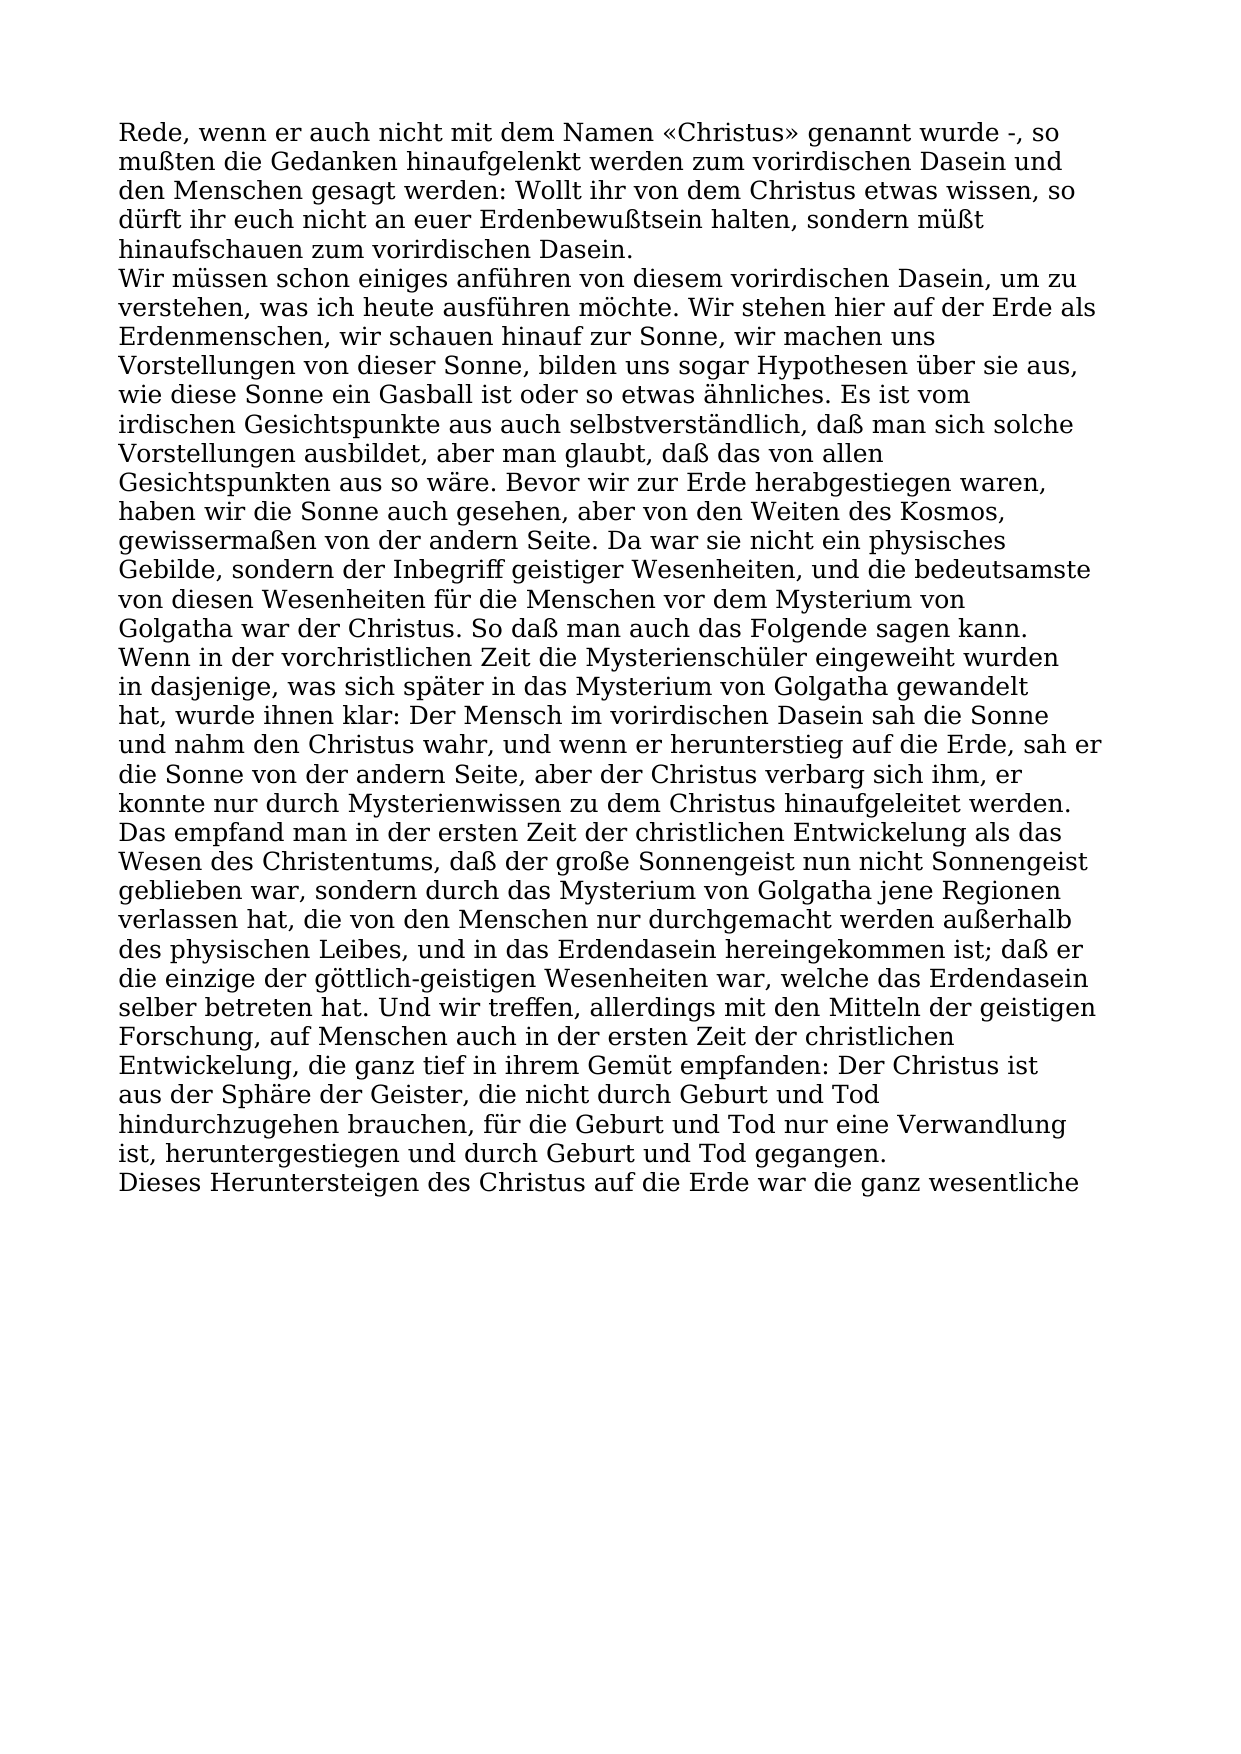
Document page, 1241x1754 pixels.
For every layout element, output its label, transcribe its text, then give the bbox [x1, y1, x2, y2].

text gewissermaßen von der andern Seite. Da war sie nicht ein physisches [118, 526, 1122, 556]
text irdischen Gesichtspunkte aus auch selbstverständlich, daß man sich solche [118, 410, 1122, 439]
text verstehen, was ich heute ausführen möchte. Wir stehen hier auf der Erde als [118, 293, 1122, 322]
text mußten die Gedanken hinaufgelenkt werden zum vorirdischen Dasein und [118, 147, 1122, 176]
text Gesichtspunkten aus so wäre. Bevor wir zur Erde herabgestiegen waren, [118, 468, 1122, 497]
text Vorstellungen ausbildet, aber man glaubt, daß das von allen [118, 439, 1122, 468]
text Gebilde, sondern der Inbegriff geistiger Wesenheiten, und die bedeutsamste [118, 556, 1122, 585]
text dürft ihr euch nicht an euer Erdenbewußtsein halten, sondern müßt [118, 206, 1122, 235]
text Wir müssen schon einiges anführen von diesem vorirdischen Dasein, um zu [118, 264, 1122, 293]
text selber betreten hat. Und wir treffen, allerdings mit den Mitteln der geistigen [118, 993, 1122, 1022]
text ist, heruntergestiegen und durch Geburt und Tod gegangen. [118, 1139, 1122, 1168]
text hat, wurde ihnen klar: Der Mensch im vorirdischen Dasein sah die Sonne [118, 701, 1122, 731]
text Dieses Heruntersteigen des Christus auf die Erde war die ganz wesentliche [118, 1168, 1122, 1197]
text die einzige der göttlich-geistigen Wesenheiten war, welche das Erdendasein [118, 964, 1122, 993]
text aus der Sphäre der Geister, die nicht durch Geburt und Tod [118, 1081, 1122, 1110]
text von diesen Wesenheiten für die Menschen vor dem Mysterium von [118, 585, 1122, 614]
text Wenn in der vorchristlichen Zeit die Mysterienschüler eingeweiht wurden [118, 643, 1122, 672]
text des physischen Leibes, und in das Erdendasein hereingekommen ist; daß er [118, 935, 1122, 964]
text in dasjenige, was sich später in das Mysterium von Golgatha gewandelt [118, 672, 1122, 701]
text Entwickelung, die ganz tief in ihrem Gemüt empfanden: Der Christus ist [118, 1051, 1122, 1081]
text haben wir die Sonne auch gesehen, aber von den Weiten des Kosmos, [118, 497, 1122, 526]
text konnte nur durch Mysterienwissen zu dem Christus hinaufgeleitet werden. Das empfand man in der ersten Zeit der christlichen Entwickelung als das [118, 789, 1122, 847]
text geblieben war, sondern durch das Mysterium von Golgatha jene Regionen [118, 876, 1122, 906]
text den Menschen gesagt werden: Wollt ihr von dem Christus etwas wissen, so [118, 176, 1122, 206]
text wie diese Sonne ein Gasball ist oder so etwas ähnliches. Es ist vom [118, 381, 1122, 410]
text Wesen des Christentums, daß der große Sonnengeist nun nicht Sonnengeist [118, 847, 1122, 876]
text Rede, wenn er auch nicht mit dem Namen «Christus» genannt wurde -, so [118, 118, 1122, 147]
text verlassen hat, die von den Menschen nur durchgemacht werden außerhalb [118, 906, 1122, 935]
text hinaufschauen zum vorirdischen Dasein. [118, 235, 1122, 264]
text Golgatha war der Christus. So daß man auch das Folgende sagen kann. [118, 614, 1122, 643]
text hindurchzugehen brauchen, für die Geburt und Tod nur eine Verwandlung [118, 1110, 1122, 1139]
text Vorstellungen von dieser Sonne, bilden uns sogar Hypothesen über sie aus, [118, 351, 1122, 381]
text Forschung, auf Menschen auch in der ersten Zeit der christlichen [118, 1022, 1122, 1051]
text Erdenmenschen, wir schauen hinauf zur Sonne, wir machen uns [118, 322, 1122, 351]
text und nahm den Christus wahr, und wenn er herunterstieg auf die Erde, sah er [118, 731, 1122, 760]
text die Sonne von der andern Seite, aber der Christus verbarg sich ihm, er [118, 760, 1122, 789]
